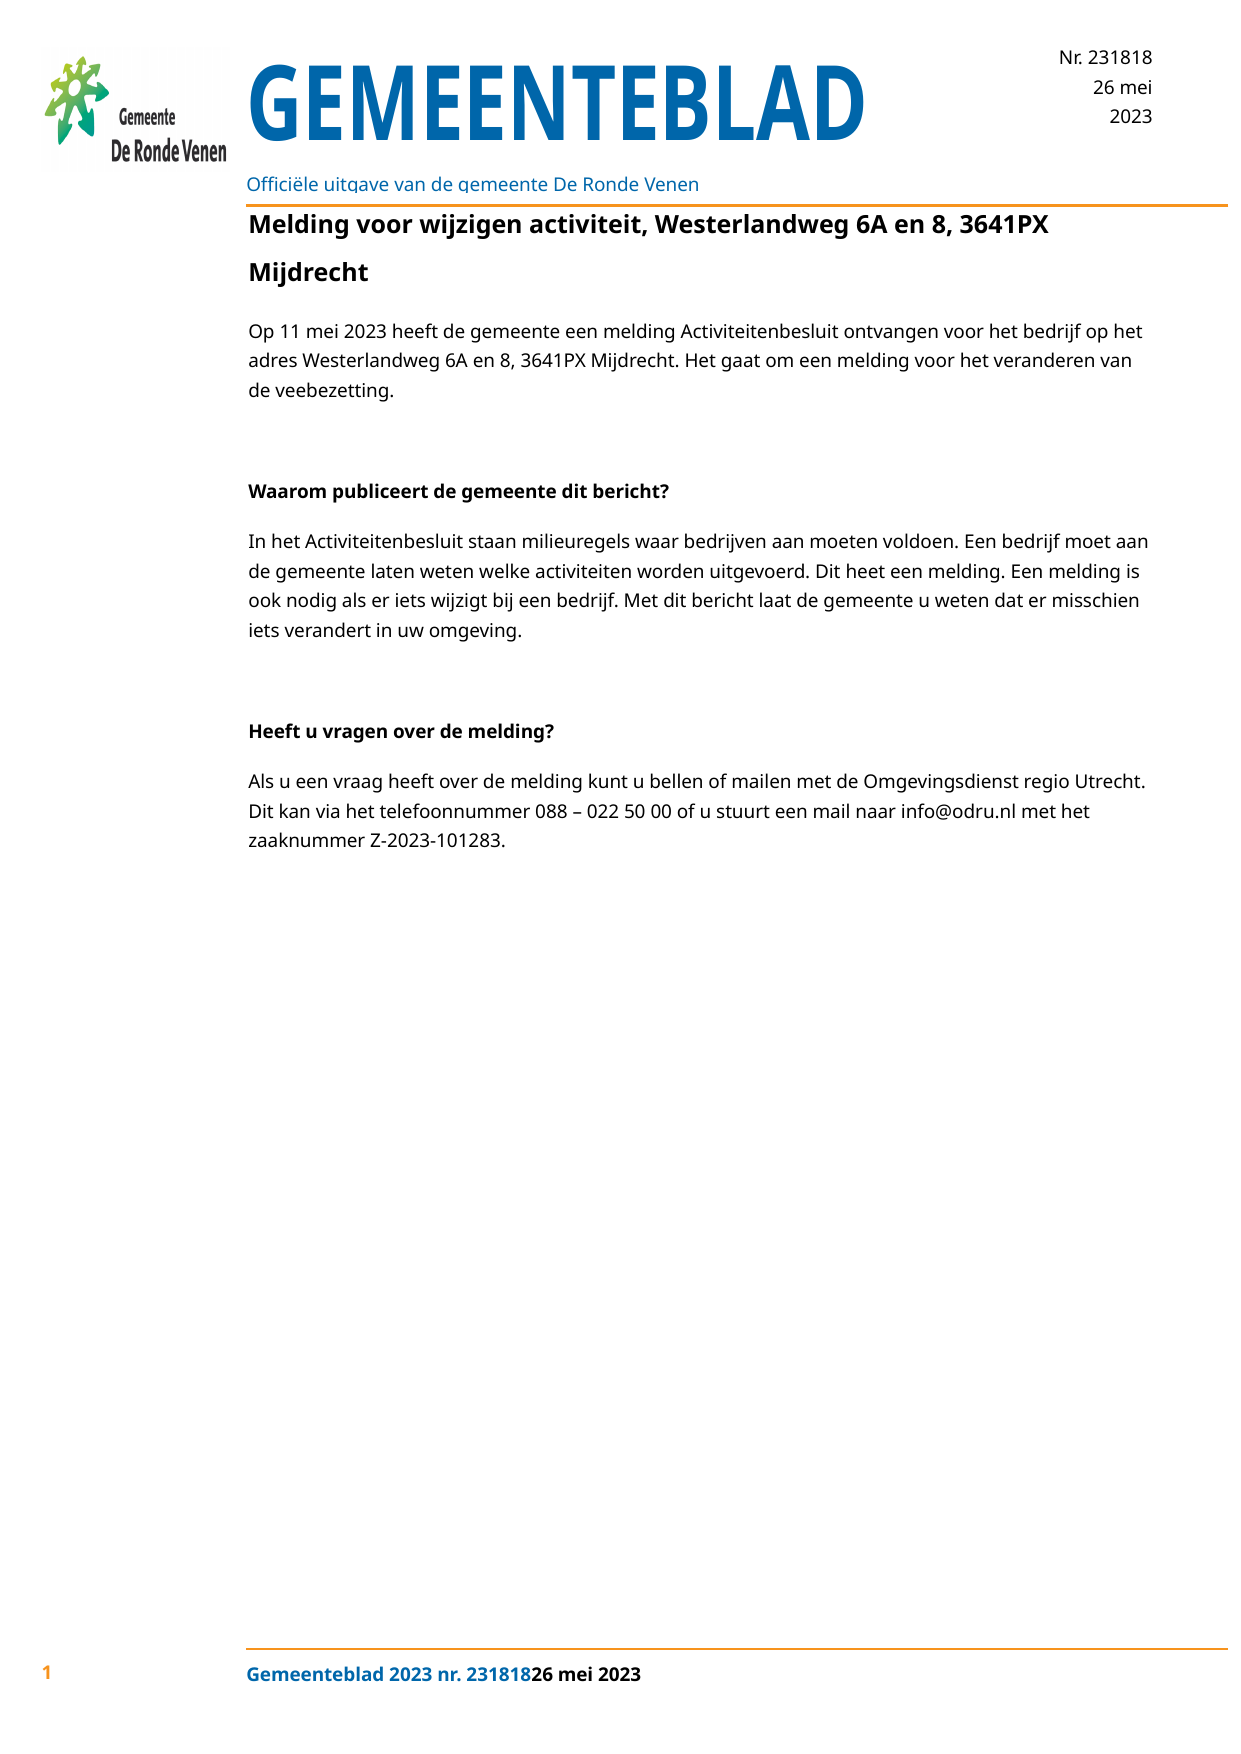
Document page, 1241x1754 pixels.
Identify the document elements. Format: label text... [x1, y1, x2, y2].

text Melding voor wijzigen activiteit, Westerlandweg 6A en 8, 3641PX Mijdrecht [248, 207, 1152, 288]
text Waarom publiceert de gemeente dit bericht? [248, 478, 1152, 504]
text In het Activiteitenbesluit staan milieuregels waar bedrijven aan moeten voldoen. Een bedrijf moet aan de gemeente laten weten welke activiteiten worden uitgevoerd. Dit heet een melding. Een melding is ook nodig als er iets wijzigt bij een bedrijf. Met dit bericht laat de gemeente u weten dat er misschien iets verandert in uw omgeving. [248, 528, 1152, 643]
picture [41, 47, 231, 172]
text Op 11 mei 2023 heeft de gemeente een melding Activiteitenbesluit ontvangen voor het bedrijf op het adres Westerlandweg 6A en 8, 3641PX Mijdrecht. Het gaat om een melding voor het veranderen van de veebezetting. [248, 318, 1152, 403]
text Heeft u vragen over de melding? [248, 718, 1152, 744]
text Als u een vraag heeft over de melding kunt u bellen of mailen met de Omgevingsdienst regio Utrecht. Dit kan via het telefoonnummer 088 – 022 50 00 of u stuurt een mail naar info@odru.nl met het zaaknummer Z-2023-101283. [248, 768, 1152, 853]
